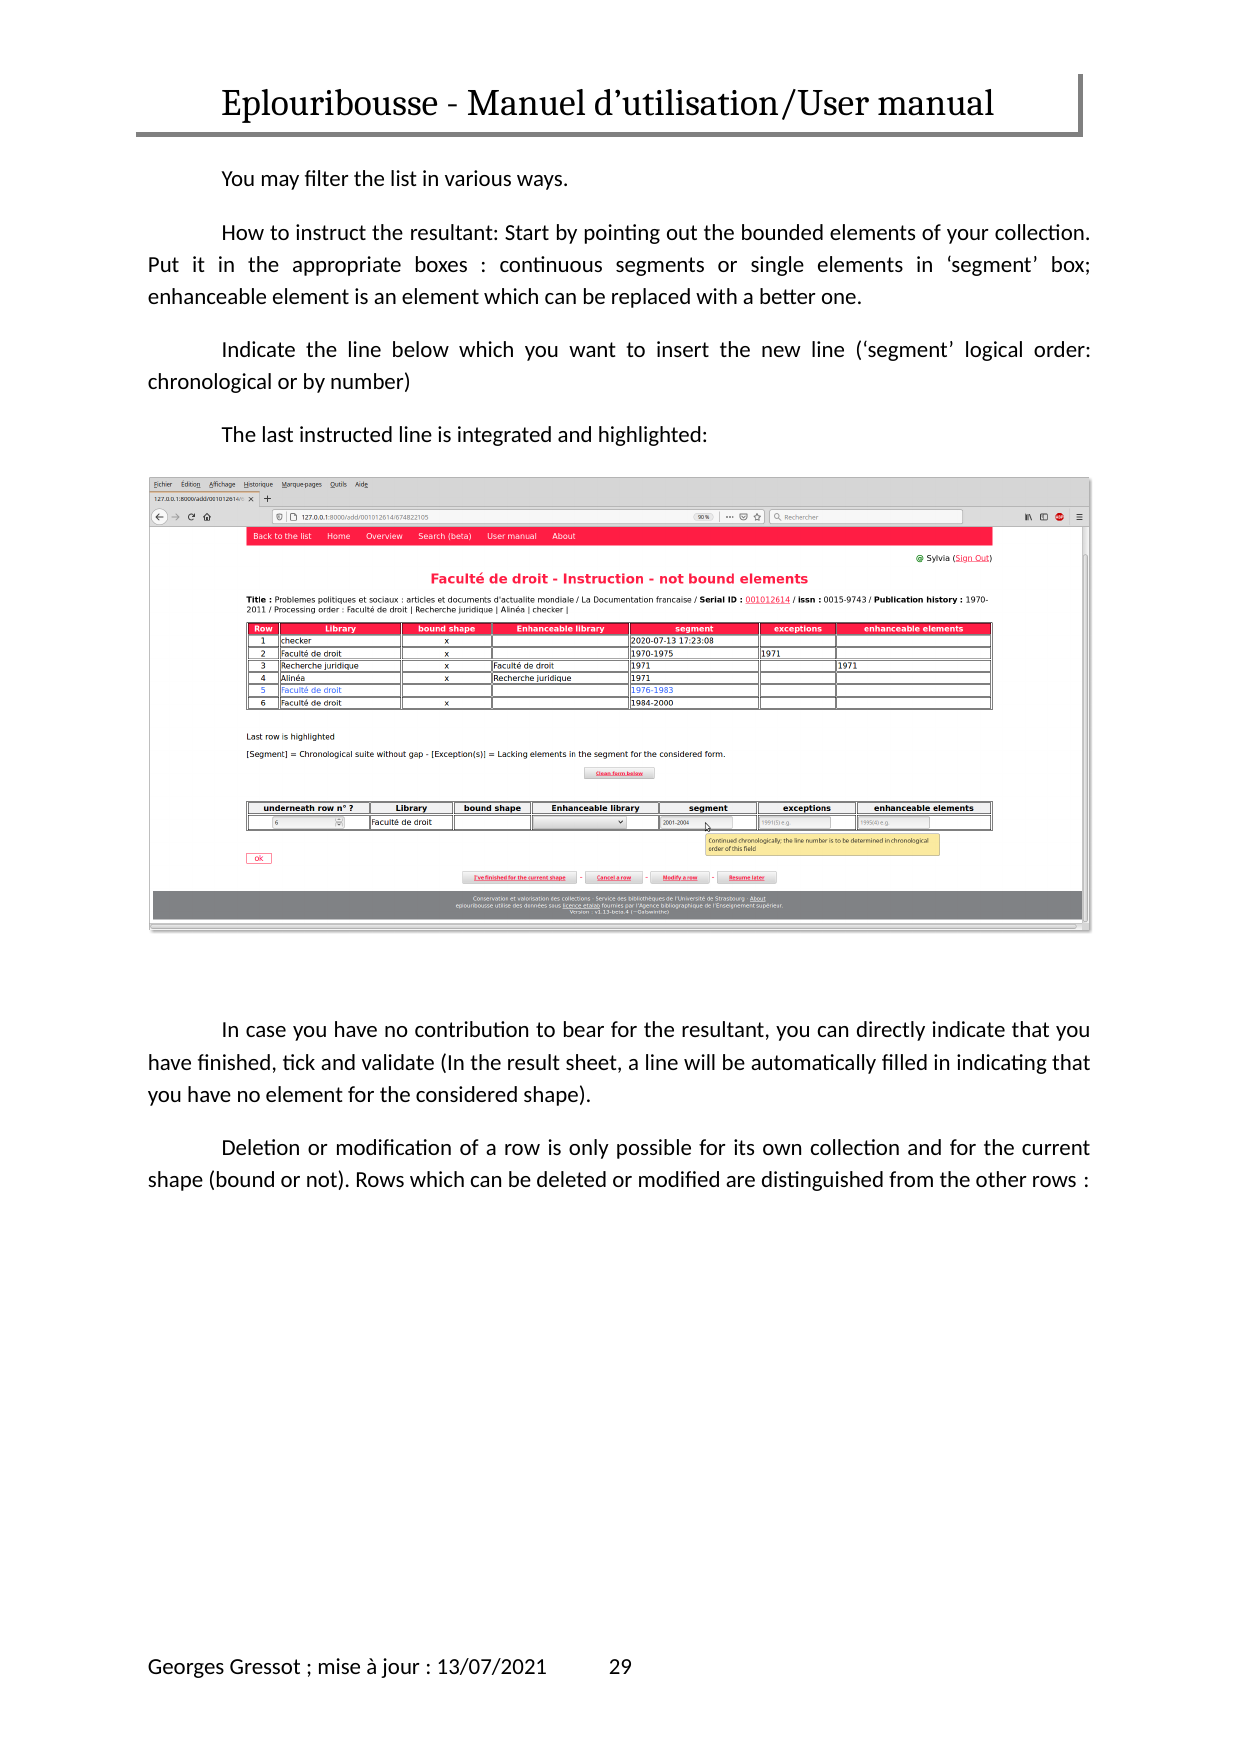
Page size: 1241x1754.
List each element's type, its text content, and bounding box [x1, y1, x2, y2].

text Deletion or modification of a row is only possible for its own collection and for the current shape (bound or not). Rows which can be deleted or modified are distinguished from the other rows : [148, 1133, 1093, 1193]
text Indicate the line below which you want to insert the new line (‘segment’ logical order: chronological or by number) [148, 335, 1093, 395]
text You may filter the list in various ways. [148, 164, 1093, 193]
text In case you have no contribution to bear for the resultant, you can directly indicate that you have finished, tick and validate (In the result sheet, a line will be automatically filled in indicating that you have no element for the considered shape). [148, 1016, 1093, 1108]
picture [147, 475, 1093, 934]
text The last instructed line is integrated and highlighted: [148, 420, 1093, 448]
text How to instruct the resultant: Start by pointing out the bounded elements of your collection. Put it in the appropriate boxes : continuous segments or single elements in ‘segment’ box; enhanceable element is an element which can be replaced with a better one. [148, 218, 1093, 310]
